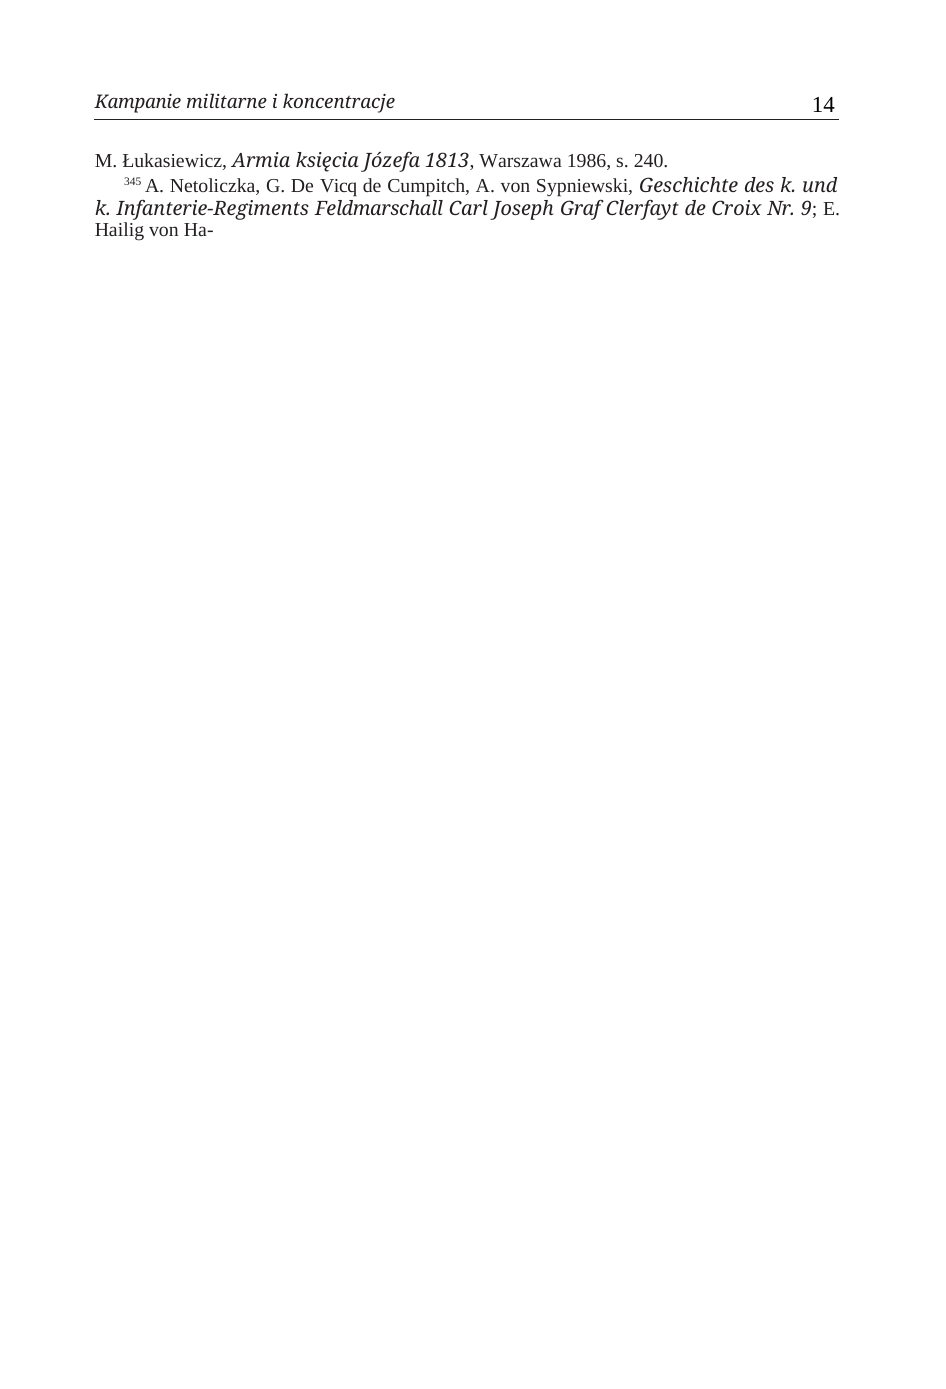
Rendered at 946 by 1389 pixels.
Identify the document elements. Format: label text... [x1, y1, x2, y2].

text M. Łukasiewicz, Armia księcia Józefa 1813, Warszawa 1986, s. 240. [94, 148, 879, 173]
text 345 A. Netoliczka, G. De Vicq de Cumpitch, A. von Sypniewski, Geschichte des k. und k. Infanterie-Regiments Feldmarschall Carl Joseph Graf Clerfayt de Croix Nr. 9; E. Hailig von Ha- [94, 173, 840, 241]
